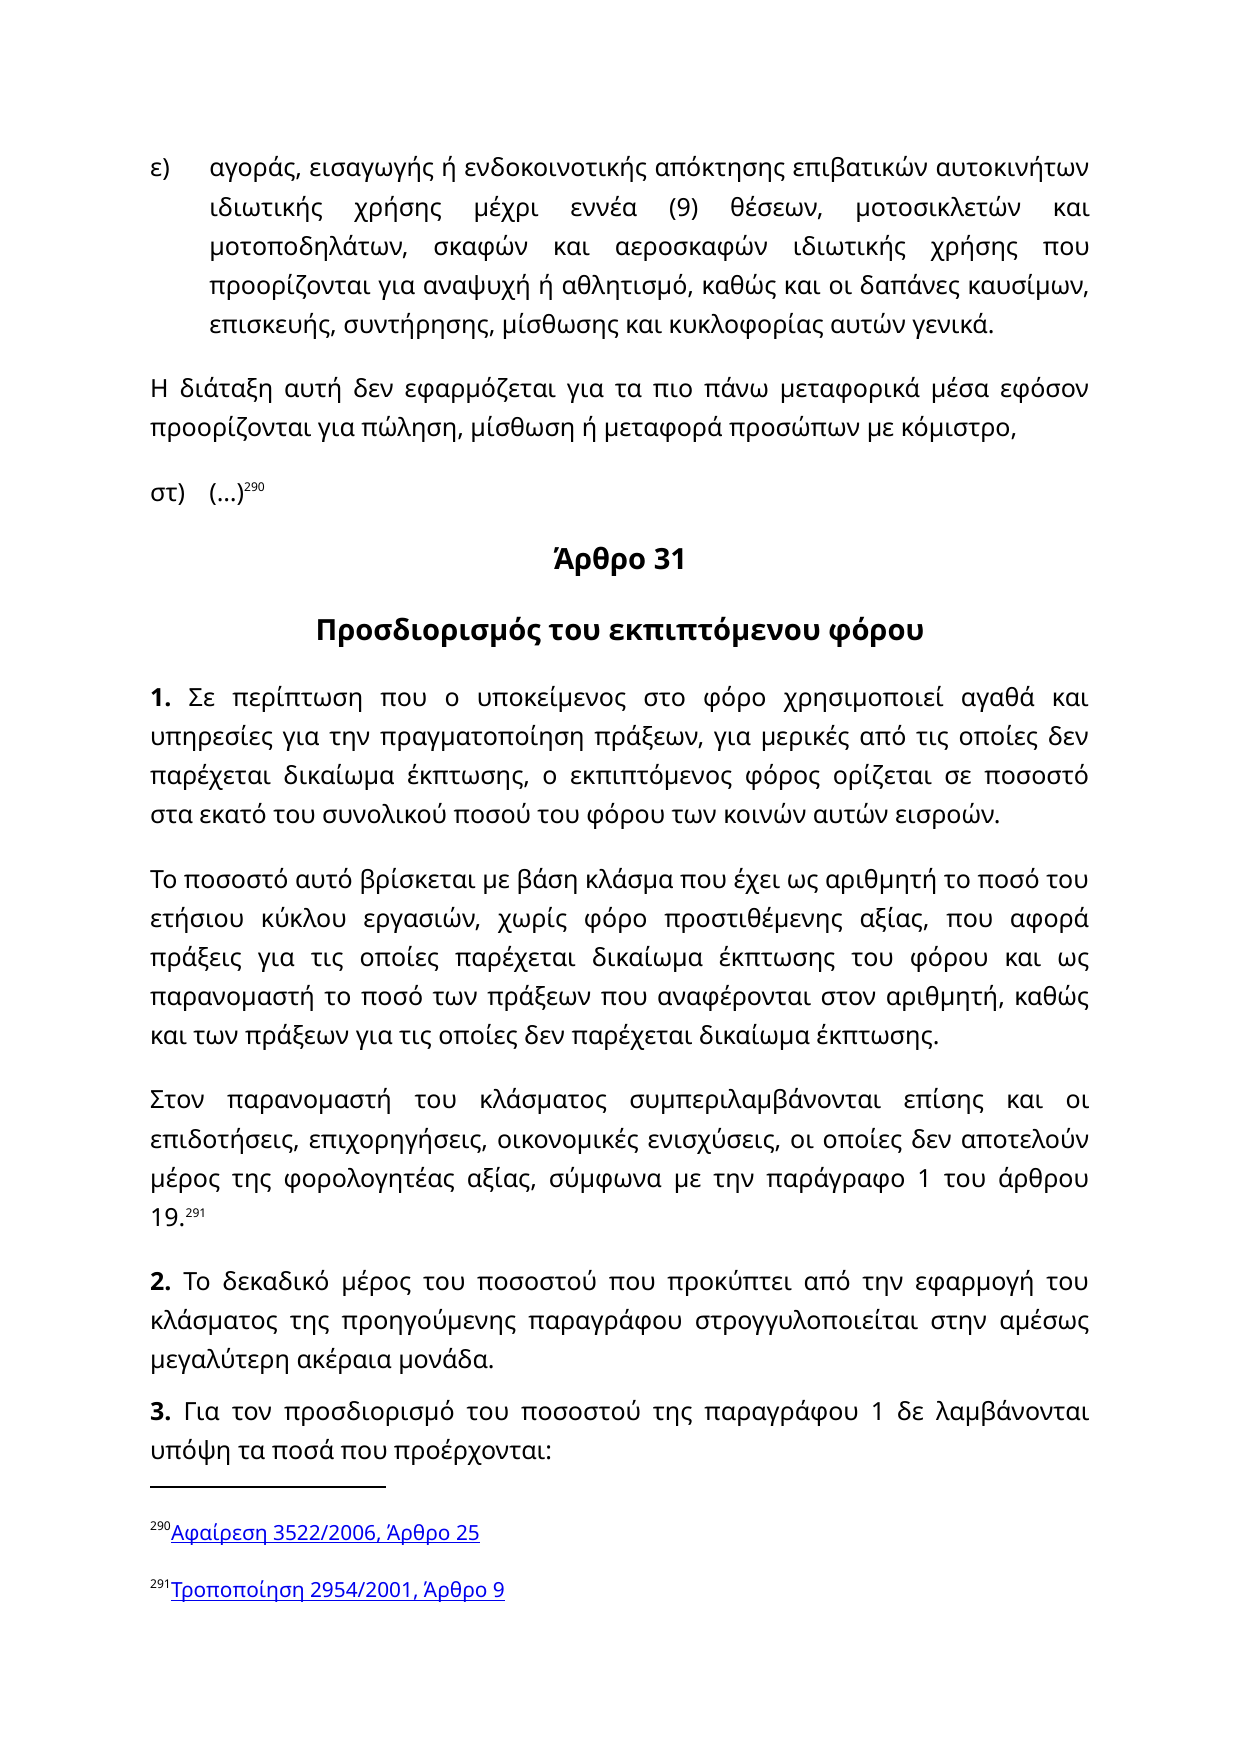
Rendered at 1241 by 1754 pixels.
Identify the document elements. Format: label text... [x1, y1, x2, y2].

text 1. Σε περίπτωση που ο υποκείμενος στο φόρο χρησιμοποιεί αγαθά και υπηρεσίες για την πραγματοποίηση πράξεων, για μερικές από τις οποίες δεν παρέχεται δικαίωμα έκπτωσης, ο εκπιπτόμενος φόρος ορίζεται σε ποσοστό στα εκατό του συνολικού ποσού του φόρου των κοινών αυτών εισροών. [150, 679, 1090, 831]
text Αφαίρεση 3522/2006, Άρθρο 25 [150, 1518, 1090, 1546]
text Η διάταξη αυτή δεν εφαρμόζεται για τα πιο πάνω μεταφορικά μέσα εφόσον προορίζονται για πώληση, μίσθωση ή μεταφορά προσώπων με κόμιστρο, [150, 371, 1090, 444]
text Στον παρανομαστή του κλάσματος συμπεριλαμβάνονται επίσης και οι επιδοτήσεις, επιχορηγήσεις, οικονομικές ενισχύσεις, οι οποίες δεν αποτελούν μέρος της φορολογητέας αξίας, σύμφωνα με την παράγραφο 1 του άρθρου 19. [150, 1082, 1090, 1234]
text 2. Το δεκαδικό μέρος του ποσοστού που προκύπτει από την εφαρμογή του κλάσματος της προηγούμενης παραγράφου στρογγυλοποιείται στην αμέσως μεγαλύτερη ακέραια μονάδα. [150, 1264, 1090, 1376]
subtitle Προσδιορισμός του εκπιπτόμενου φόρου [150, 609, 1090, 649]
list στ) (…) [150, 474, 1090, 508]
list ε) αγοράς, εισαγωγής ή ενδοκοινοτικής απόκτησης επιβατικών αυτοκινήτων ιδιωτικής χρήσης μέχρι εννέα (9) θέσεων, μοτοσικλετών και μοτοποδηλάτων, σκαφών και αεροσκαφών ιδιωτικής χρήσης που προορίζονται για αναψυχή ή αθλητισμό, καθώς και οι δαπάνες καυσίμων, επισκευής, συντήρησης, μίσθωσης και κυκλοφορίας αυτών γενικά. [150, 150, 1090, 341]
text Τροποποίηση 2954/2001, Άρθρο 9 [150, 1576, 1090, 1604]
text Το ποσοστό αυτό βρίσκεται με βάση κλάσμα που έχει ως αριθμητή το ποσό του ετήσιου κύκλου εργασιών, χωρίς φόρο προστιθέμενης αξίας, που αφορά πράξεις για τις οποίες παρέχεται δικαίωμα έκπτωσης του φόρου και ως παρανομαστή το ποσό των πράξεων που αναφέρονται στον αριθμητή, καθώς και των πράξεων για τις οποίες δεν παρέχεται δικαίωμα έκπτωσης. [150, 861, 1090, 1052]
subtitle Άρθρο 31 [150, 538, 1090, 578]
text 3. Για τον προσδιορισμό του ποσοστού της παραγράφου 1 δε λαμβάνονται υπόψη τα ποσά που προέρχονται: [150, 1394, 1090, 1467]
